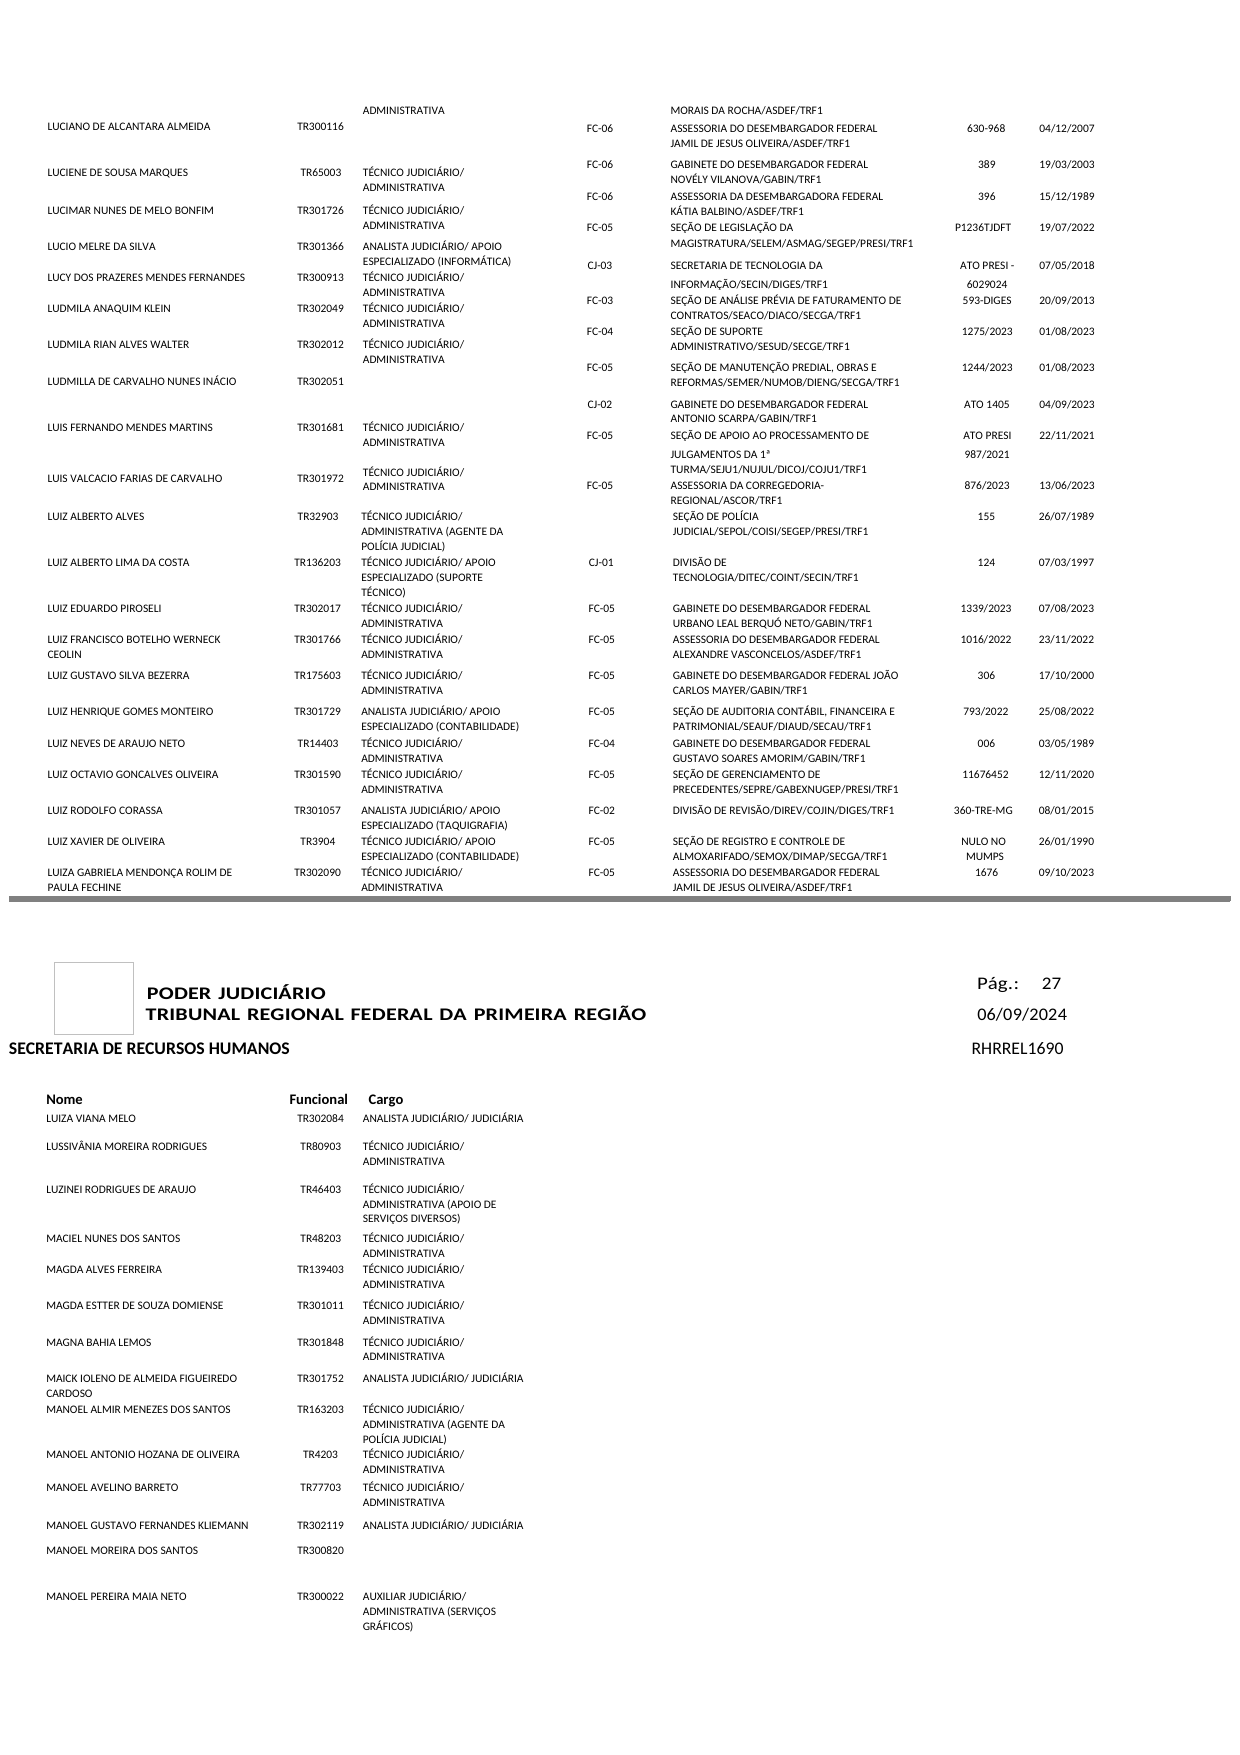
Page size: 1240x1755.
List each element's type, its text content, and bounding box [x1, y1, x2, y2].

table_cell ASSESSORIA DA DESEMBARGADORA FEDERAL KÁTIA BALBINO/ASDEF/TRF1 [670, 189, 945, 220]
table_cell TÉCNICO JUDICIÁRIO/ ADMINISTRATIVA [363, 165, 547, 203]
table_cell [1095, 736, 1107, 767]
table_cell LUDMILA ANAQUIM KLEIN [47, 302, 297, 338]
table_header [554, 103, 1107, 509]
table_header Funcional [289, 1090, 363, 1112]
table_cell 23/11/2022 [1038, 633, 1094, 668]
table_cell TR301366 [297, 239, 363, 270]
table_cell TÉCNICO JUDICIÁRIO/ APOIO ESPECIALIZADO (CONTABILIDADE) [361, 835, 588, 865]
table_cell LUCIENE DE SOUSA MARQUES [47, 165, 297, 203]
table_cell FC-05 [588, 601, 673, 632]
table_cell TR46403 [289, 1182, 363, 1231]
table_cell [1095, 669, 1107, 705]
table_cell TÉCNICO JUDICIÁRIO/ ADMINISTRATIVA [363, 302, 547, 338]
text SECRETARIA DE RECURSOS HUMANOS RHRREL1690 [9, 902, 1101, 1059]
table_cell LUZINEI RODRIGUES DE ARAUJO [46, 1182, 289, 1231]
table_cell TR65003 [297, 165, 363, 203]
table_cell TR77703 [289, 1481, 363, 1518]
table_cell ANALISTA JUDICIÁRIO/ APOIO ESPECIALIZADO (INFORMÁTICA) [363, 239, 547, 270]
table_cell [588, 509, 673, 556]
table_cell TR302017 [294, 601, 361, 632]
table_cell SEÇÃO DE MANUTENÇÃO PREDIAL, OBRAS E 1244/2023 REFORMAS/SEMER/NUMOB/DIENG/SECGA/TRF1 [670, 361, 1039, 397]
table_cell FC-05 [588, 835, 673, 865]
table_cell LUCIANO DE ALCANTARA ALMEIDA [47, 119, 297, 165]
table_cell MAICK IOLENO DE ALMEIDA FIGUEIREDO CARDOSO [46, 1371, 289, 1402]
table_cell [564, 103, 670, 122]
table_cell TR301848 [289, 1335, 363, 1371]
table_cell LUCIO MELRE DA SILVA [47, 239, 297, 270]
table_cell [297, 103, 363, 119]
table_cell MANOEL ALMIR MENEZES DOS SANTOS [46, 1402, 289, 1448]
table_cell TR139403 [289, 1263, 363, 1299]
table_cell DIVISÃO DE REVISÃO/DIREV/COJIN/DIGES/TRF1 [673, 803, 942, 834]
table_cell TR163203 [289, 1402, 363, 1448]
table_cell [47, 103, 297, 119]
table_cell TÉCNICO JUDICIÁRIO/ ADMINISTRATIVA [361, 736, 588, 767]
table_cell SEÇÃO DE GERENCIAMENTO DE PRECEDENTES/SEPRE/GABEXNUGEP/PRESI/TRF1 [673, 767, 942, 803]
table_cell [1095, 835, 1107, 865]
table_cell TR3904 [294, 835, 361, 865]
table_cell LUIZ NEVES DE ARAUJO NETO [47, 736, 294, 767]
table_cell 389 [945, 158, 1039, 189]
table_cell TR301726 [297, 203, 363, 239]
table_cell FC-04 [564, 325, 670, 361]
table_cell TR302051 [297, 374, 363, 420]
table_cell 07/03/1997 [1038, 556, 1094, 601]
table_cell [1095, 803, 1107, 834]
table_cell ANALISTA JUDICIÁRIO/ JUDICIÁRIA [363, 1112, 551, 1139]
table_cell FC-05 [564, 428, 670, 478]
table_cell LUIZ XAVIER DE OLIVEIRA [47, 835, 294, 865]
table_cell TR301766 [294, 633, 361, 668]
table_cell TR32903 [294, 509, 361, 556]
table_cell 11676452 [942, 767, 1038, 803]
table_cell TR302090 [294, 865, 361, 896]
table_cell TR301752 [289, 1371, 363, 1402]
table_cell 01/08/2023 [1039, 325, 1104, 361]
table_cell LUIZ ALBERTO LIMA DA COSTA [47, 556, 294, 601]
table_cell TÉCNICO JUDICIÁRIO/ ADMINISTRATIVA [361, 601, 588, 632]
table_cell 22/11/2021 [1039, 428, 1104, 478]
table_cell SEÇÃO DE APOIO AO PROCESSAMENTO DE ATO PRESI JULGAMENTOS DA 1ª 987/2021 TURMA/SEJU1/NUJUL/DICOJ/COJU1/TRF1 [670, 428, 1039, 478]
table_cell MAGDA ALVES FERREIRA [46, 1263, 289, 1299]
table_cell FC-05 [588, 865, 673, 896]
table_cell LUIS FERNANDO MENDES MARTINS [47, 420, 297, 463]
table_cell MORAIS DA ROCHA/ASDEF/TRF1 [670, 103, 945, 122]
table_cell SEÇÃO DE ANÁLISE PRÉVIA DE FATURAMENTO DE 593-DIGES CONTRATOS/SEACO/DIACO/SECGA/TRF1 [670, 293, 1039, 324]
table_cell 306 [942, 669, 1038, 705]
table_cell [1095, 601, 1107, 632]
table_cell SECRETARIA DE TECNOLOGIA DA ATO PRESI - INFORMAÇÃO/SECIN/DIGES/TRF1 6029024 [670, 258, 1039, 293]
table_cell TÉCNICO JUDICIÁRIO/ ADMINISTRATIVA [363, 1448, 551, 1481]
table_cell 07/05/2018 [1039, 258, 1104, 293]
table_cell ASSESSORIA DO DESEMBARGADOR FEDERAL JAMIL DE JESUS OLIVEIRA/ASDEF/TRF1 [670, 122, 945, 158]
table_cell TÉCNICO JUDICIÁRIO/ ADMINISTRATIVA (APOIO DE SERVIÇOS DIVERSOS) [363, 1182, 551, 1231]
table_cell [1095, 556, 1107, 601]
table_cell TÉCNICO JUDICIÁRIO/ ADMINISTRATIVA [363, 1139, 551, 1182]
table_cell LUIZ HENRIQUE GOMES MONTEIRO [47, 705, 294, 736]
table_cell FC-06 [564, 189, 670, 220]
table_cell TÉCNICO JUDICIÁRIO/ ADMINISTRATIVA (AGENTE DA POLÍCIA JUDICIAL) [361, 509, 588, 556]
table_cell TÉCNICO JUDICIÁRIO/ ADMINISTRATIVA (AGENTE DA POLÍCIA JUDICIAL) [363, 1402, 551, 1448]
table_cell 1339/2023 [942, 601, 1038, 632]
table_cell TR302119 [289, 1518, 363, 1543]
table_cell TÉCNICO JUDICIÁRIO/ ADMINISTRATIVA [363, 1231, 551, 1262]
table_cell MANOEL PEREIRA MAIA NETO [46, 1590, 289, 1636]
table_cell TR301057 [294, 803, 361, 834]
table_cell 08/01/2015 [1038, 803, 1094, 834]
table_cell TR301011 [289, 1299, 363, 1335]
table_cell TR302084 [289, 1112, 363, 1139]
table_cell MAGISTRATURA/SELEM/ASMAG/SEGEP/PRESI/TRF1 [670, 236, 1039, 258]
table_cell ASSESSORIA DO DESEMBARGADOR FEDERAL JAMIL DE JESUS OLIVEIRA/ASDEF/TRF1 [673, 865, 942, 896]
table_cell GABINETE DO DESEMBARGADOR FEDERAL NOVÉLY VILANOVA/GABIN/TRF1 [670, 158, 945, 189]
table_cell FC-06 [564, 122, 670, 158]
table_cell TÉCNICO JUDICIÁRIO/ ADMINISTRATIVA [363, 463, 547, 495]
table_cell LUIZ ALBERTO ALVES [47, 509, 294, 556]
table_cell GABINETE DO DESEMBARGADOR FEDERAL JOÃO CARLOS MAYER/GABIN/TRF1 [673, 669, 942, 705]
table_cell 17/10/2000 [1038, 669, 1094, 705]
table_cell P1236TJDFT [945, 220, 1039, 236]
table_cell FC-06 [564, 158, 670, 189]
table_cell TÉCNICO JUDICIÁRIO/ ADMINISTRATIVA [363, 1299, 551, 1335]
table_cell ASSESSORIA DO DESEMBARGADOR FEDERAL ALEXANDRE VASCONCELOS/ASDEF/TRF1 [673, 633, 942, 668]
table_cell MANOEL AVELINO BARRETO [46, 1481, 289, 1518]
table_cell GABINETE DO DESEMBARGADOR FEDERAL URBANO LEAL BERQUÓ NETO/GABIN/TRF1 [673, 601, 942, 632]
table_cell CJ-01 [588, 556, 673, 601]
table_cell SEÇÃO DE AUDITORIA CONTÁBIL, FINANCEIRA E PATRIMONIAL/SEAUF/DIAUD/SECAU/TRF1 [673, 705, 942, 736]
table_cell FC-05 [588, 767, 673, 803]
table_cell SEÇÃO DE SUPORTE 1275/2023 ADMINISTRATIVO/SESUD/SECGE/TRF1 [670, 325, 1039, 361]
table_cell LUIZ FRANCISCO BOTELHO WERNECK CEOLIN [47, 633, 294, 668]
table_cell 396 [945, 189, 1039, 220]
table_cell TR4203 [289, 1448, 363, 1481]
table_cell FC-03 [564, 293, 670, 324]
table_cell LUIZ OCTAVIO GONCALVES OLIVEIRA [47, 767, 294, 803]
table_header [47, 103, 554, 509]
table_cell 630-968 [945, 122, 1039, 158]
table_cell FC-02 [588, 803, 673, 834]
table_cell 1016/2022 [942, 633, 1038, 668]
table_cell 26/07/1989 [1038, 509, 1094, 556]
table_cell 04/09/2023 [1039, 397, 1104, 428]
table_cell AUXILIAR JUDICIÁRIO/ ADMINISTRATIVA (SERVIÇOS GRÁFICOS) [363, 1590, 551, 1636]
table_cell TR175603 [294, 669, 361, 705]
table_header Nome [46, 1090, 289, 1112]
table_cell 124 [942, 556, 1038, 601]
table_cell ADMINISTRATIVA [363, 103, 547, 119]
table_cell 25/08/2022 [1038, 705, 1094, 736]
table_cell TÉCNICO JUDICIÁRIO/ ADMINISTRATIVA [361, 669, 588, 705]
table_cell TR301972 [297, 463, 363, 495]
table_cell SEÇÃO DE LEGISLAÇÃO DA [670, 220, 945, 236]
table_cell FC-05 [588, 633, 673, 668]
table_cell TÉCNICO JUDICIÁRIO/ ADMINISTRATIVA [363, 1263, 551, 1299]
table_cell TR14403 [294, 736, 361, 767]
table_cell ANALISTA JUDICIÁRIO/ APOIO ESPECIALIZADO (TAQUIGRAFIA) [361, 803, 588, 834]
table_cell LUIZ RODOLFO CORASSA [47, 803, 294, 834]
table_cell 19/03/2003 [1039, 158, 1104, 189]
table_cell ANALISTA JUDICIÁRIO/ JUDICIÁRIA [363, 1371, 551, 1402]
table_cell TR136203 [294, 556, 361, 601]
table_cell [363, 119, 547, 165]
table_cell TÉCNICO JUDICIÁRIO/ ADMINISTRATIVA [363, 1335, 551, 1371]
table_cell LUDMILA RIAN ALVES WALTER [47, 338, 297, 374]
table_cell 360-TRE-MG [942, 803, 1038, 834]
table_cell [945, 103, 1039, 122]
table_cell LUCY DOS PRAZERES MENDES FERNANDES [47, 270, 297, 302]
table_cell [1095, 633, 1107, 668]
table_cell 15/12/1989 [1039, 189, 1104, 220]
table_cell FC-05 [588, 669, 673, 705]
table_cell MANOEL GUSTAVO FERNANDES KLIEMANN [46, 1518, 289, 1543]
table_cell FC-05 [564, 479, 670, 509]
table_cell TÉCNICO JUDICIÁRIO/ ADMINISTRATIVA [363, 270, 547, 302]
table_cell [1039, 103, 1104, 122]
table_header Cargo [363, 1090, 551, 1112]
table_cell [1095, 509, 1107, 556]
table_cell FC-04 [588, 736, 673, 767]
table_cell ANALISTA JUDICIÁRIO/ APOIO ESPECIALIZADO (CONTABILIDADE) [361, 705, 588, 736]
table_cell LUSSIVÂNIA MOREIRA RODRIGUES [46, 1139, 289, 1182]
table_cell 26/01/1990 [1038, 835, 1094, 865]
table_cell 01/08/2023 [1039, 361, 1104, 397]
table_cell DIVISÃO DE TECNOLOGIA/DITEC/COINT/SECIN/TRF1 [673, 556, 942, 601]
table_cell CJ-02 [564, 397, 670, 428]
table_cell GABINETE DO DESEMBARGADOR FEDERAL ATO 1405 ANTONIO SCARPA/GABIN/TRF1 [670, 397, 1039, 428]
table_cell 20/09/2013 [1039, 293, 1104, 324]
table_cell [1095, 865, 1107, 896]
table_cell 04/12/2007 [1039, 122, 1104, 158]
table_cell TÉCNICO JUDICIÁRIO/ ADMINISTRATIVA [361, 865, 588, 896]
table_cell 19/07/2022 [1039, 220, 1104, 258]
table_cell LUCIMAR NUNES DE MELO BONFIM [47, 203, 297, 239]
table_cell 07/08/2023 [1038, 601, 1094, 632]
table_cell TÉCNICO JUDICIÁRIO/ ADMINISTRATIVA [363, 203, 547, 239]
table_cell MAGNA BAHIA LEMOS [46, 1335, 289, 1371]
table_cell TR300116 [297, 119, 363, 165]
table_cell MANOEL MOREIRA DOS SANTOS [46, 1543, 289, 1589]
table_cell [1095, 767, 1107, 803]
table_cell TÉCNICO JUDICIÁRIO/ ADMINISTRATIVA [361, 633, 588, 668]
table_cell CJ-03 [564, 258, 670, 293]
table_cell MACIEL NUNES DOS SANTOS [46, 1231, 289, 1262]
table_cell [1095, 705, 1107, 736]
table_cell [363, 374, 547, 420]
table_cell GABINETE DO DESEMBARGADOR FEDERAL GUSTAVO SOARES AMORIM/GABIN/TRF1 [673, 736, 942, 767]
table_cell SEÇÃO DE POLÍCIA JUDICIAL/SEPOL/COISI/SEGEP/PRESI/TRF1 [673, 509, 942, 556]
table_cell 13/06/2023 [1039, 479, 1104, 509]
table_cell TR48203 [289, 1231, 363, 1262]
table_cell TÉCNICO JUDICIÁRIO/ APOIO ESPECIALIZADO (SUPORTE TÉCNICO) [361, 556, 588, 601]
table_cell TR80903 [289, 1139, 363, 1182]
table_cell 03/05/1989 [1038, 736, 1094, 767]
table_cell TÉCNICO JUDICIÁRIO/ ADMINISTRATIVA [363, 338, 547, 374]
table_cell FC-05 [564, 361, 670, 397]
table_cell TR301590 [294, 767, 361, 803]
table_cell TR300820 [289, 1543, 363, 1589]
table_cell TR302049 [297, 302, 363, 338]
table_cell TR302012 [297, 338, 363, 374]
table_cell TR301729 [294, 705, 361, 736]
table_cell 793/2022 [942, 705, 1038, 736]
table_cell 006 [942, 736, 1038, 767]
table_cell LUIZ GUSTAVO SILVA BEZERRA [47, 669, 294, 705]
table_cell 1676 [942, 865, 1038, 896]
table_cell FC-05 [588, 705, 673, 736]
table_cell NULO NO MUMPS [942, 835, 1038, 865]
table_cell TÉCNICO JUDICIÁRIO/ ADMINISTRATIVA [363, 420, 547, 463]
table_cell LUDMILLA DE CARVALHO NUNES INÁCIO [47, 374, 297, 420]
table_cell 09/10/2023 [1038, 865, 1094, 896]
table_cell 155 [942, 509, 1038, 556]
table_cell SEÇÃO DE REGISTRO E CONTROLE DE ALMOXARIFADO/SEMOX/DIMAP/SECGA/TRF1 [673, 835, 942, 865]
table_cell [363, 1543, 551, 1589]
table_cell TR300913 [297, 270, 363, 302]
table_cell ANALISTA JUDICIÁRIO/ JUDICIÁRIA [363, 1518, 551, 1543]
table_cell TR301681 [297, 420, 363, 463]
table_cell FC-05 [564, 220, 670, 258]
table_cell ASSESSORIA DA CORREGEDORIA- 876/2023 REGIONAL/ASCOR/TRF1 [670, 479, 1039, 509]
table_cell 12/11/2020 [1038, 767, 1094, 803]
table_cell LUIS VALCACIO FARIAS DE CARVALHO [47, 463, 297, 495]
table_cell LUIZA GABRIELA MENDONÇA ROLIM DE PAULA FECHINE [47, 865, 294, 896]
table_cell LUIZ EDUARDO PIROSELI [47, 601, 294, 632]
table_cell TR300022 [289, 1590, 363, 1636]
table_cell LUIZA VIANA MELO [46, 1112, 289, 1139]
table_cell TÉCNICO JUDICIÁRIO/ ADMINISTRATIVA [361, 767, 588, 803]
table_cell TÉCNICO JUDICIÁRIO/ ADMINISTRATIVA [363, 1481, 551, 1518]
table_cell MAGDA ESTTER DE SOUZA DOMIENSE [46, 1299, 289, 1335]
table_cell MANOEL ANTONIO HOZANA DE OLIVEIRA [46, 1448, 289, 1481]
